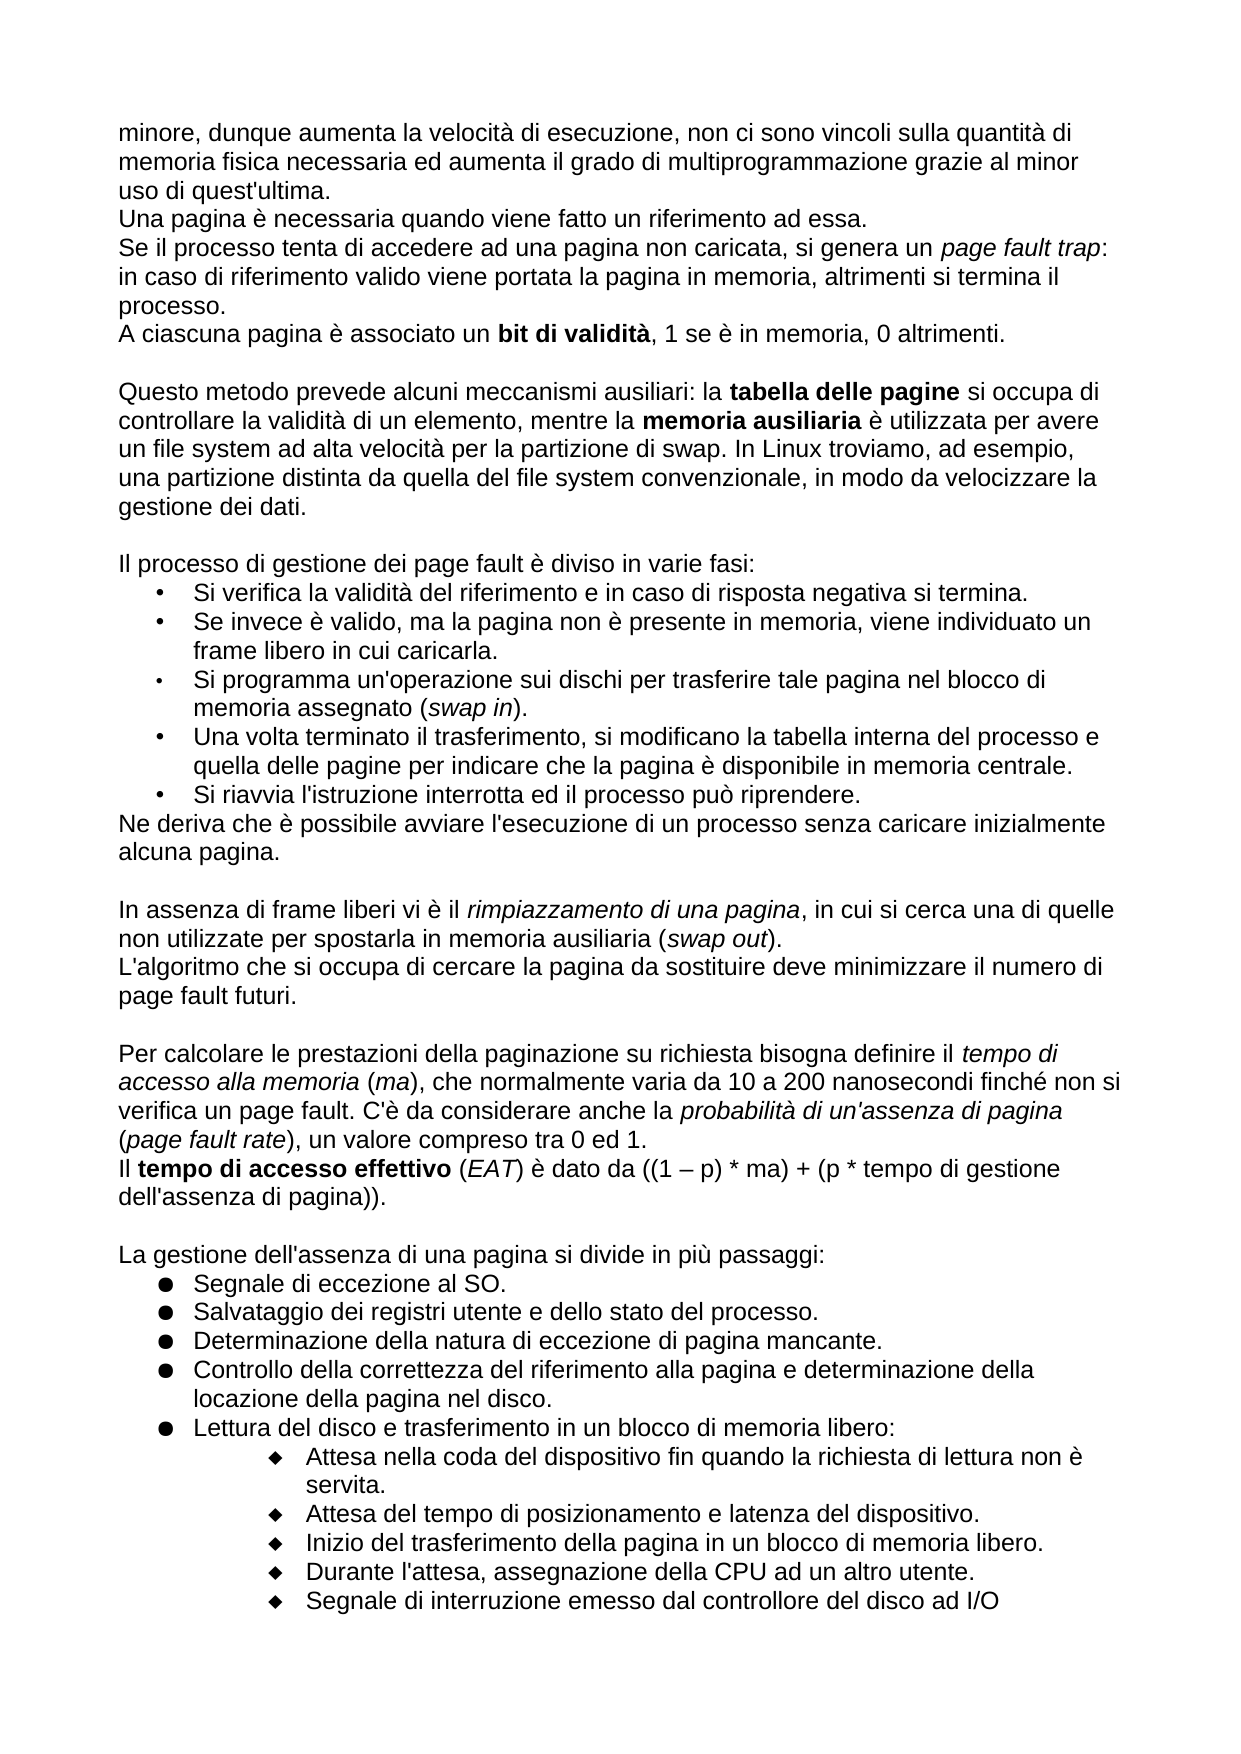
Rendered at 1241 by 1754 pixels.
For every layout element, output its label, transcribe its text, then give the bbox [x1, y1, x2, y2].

list Lettura del disco e trasferimento in un blocco di memoria libero: [156, 1413, 1122, 1442]
text Il tempo di accesso effettivo (EAT) è dato da ((1 – p) * ma) + (p * tempo di gestione dell'assenza di pagina)). [118, 1153, 1122, 1211]
text In assenza di frame liberi vi è il rimpiazzamento di una pagina, in cui si cerca una di quelle non utilizzate per spostarla in memoria ausiliaria (swap out). [118, 895, 1122, 952]
text Ne deriva che è possibile avviare l'esecuzione di un processo senza caricare inizialmente alcuna pagina. [118, 808, 1122, 866]
text A ciascuna pagina è associato un bit di validità, 1 se è in memoria, 0 altrimenti. [118, 319, 1122, 348]
text minore, dunque aumenta la velocità di esecuzione, non ci sono vincoli sulla quantità di memoria fisica necessaria ed aumenta il grado di multiprogrammazione grazie al minor uso di quest'ultima. [118, 118, 1122, 204]
text Per calcolare le prestazioni della paginazione su richiesta bisogna definire il tempo di accesso alla memoria (ma), che normalmente varia da 10 a 200 nanosecondi finché non si verifica un page fault. C'è da considerare anche la probabilità di un'assenza di pagina (page fault rate), un valore compreso tra 0 ed 1. [118, 1038, 1122, 1153]
list Salvataggio dei registri utente e dello stato del processo. [156, 1297, 1122, 1326]
list Si verifica la validità del riferimento e in caso di risposta negativa si termina. [156, 578, 1122, 607]
text Il processo di gestione dei page fault è diviso in varie fasi: [118, 549, 1122, 578]
list Attesa del tempo di posizionamento e latenza del dispositivo. [268, 1499, 1122, 1528]
list Segnale di eccezione al SO. [156, 1268, 1122, 1297]
text L'algoritmo che si occupa di cercare la pagina da sostituire deve minimizzare il numero di page fault futuri. [118, 952, 1122, 1010]
list Inizio del trasferimento della pagina in un blocco di memoria libero. [268, 1528, 1122, 1557]
list Si programma un'operazione sui dischi per trasferire tale pagina nel blocco di memoria assegnato (swap in). [156, 664, 1122, 722]
list Una volta terminato il trasferimento, si modificano la tabella interna del processo e quella delle pagine per indicare che la pagina è disponibile in memoria centrale. [156, 722, 1122, 780]
list Controllo della correttezza del riferimento alla pagina e determinazione della locazione della pagina nel disco. [156, 1355, 1122, 1413]
list Durante l'attesa, assegnazione della CPU ad un altro utente. [268, 1557, 1122, 1586]
list Attesa nella coda del dispositivo fin quando la richiesta di lettura non è servita. [268, 1442, 1122, 1499]
text La gestione dell'assenza di una pagina si divide in più passaggi: [118, 1240, 1122, 1268]
list Si riavvia l'istruzione interrotta ed il processo può riprendere. [156, 780, 1122, 808]
text Se il processo tenta di accedere ad una pagina non caricata, si genera un page fault trap: in caso di riferimento valido viene portata la pagina in memoria, altrimenti si termina il processo. [118, 233, 1122, 319]
list Se invece è valido, ma la pagina non è presente in memoria, viene individuato un frame libero in cui caricarla. [156, 607, 1122, 664]
text Questo metodo prevede alcuni meccanismi ausiliari: la tabella delle pagine si occupa di controllare la validità di un elemento, mentre la memoria ausiliaria è utilizzata per avere un file system ad alta velocità per la partizione di swap. In Linux troviamo, ad esempio, una partizione distinta da quella del file system convenzionale, in modo da velocizzare la gestione dei dati. [118, 377, 1122, 521]
list Determinazione della natura di eccezione di pagina mancante. [156, 1326, 1122, 1355]
list Segnale di interruzione emesso dal controllore del disco ad I/O [268, 1586, 1122, 1614]
text Una pagina è necessaria quando viene fatto un riferimento ad essa. [118, 204, 1122, 233]
